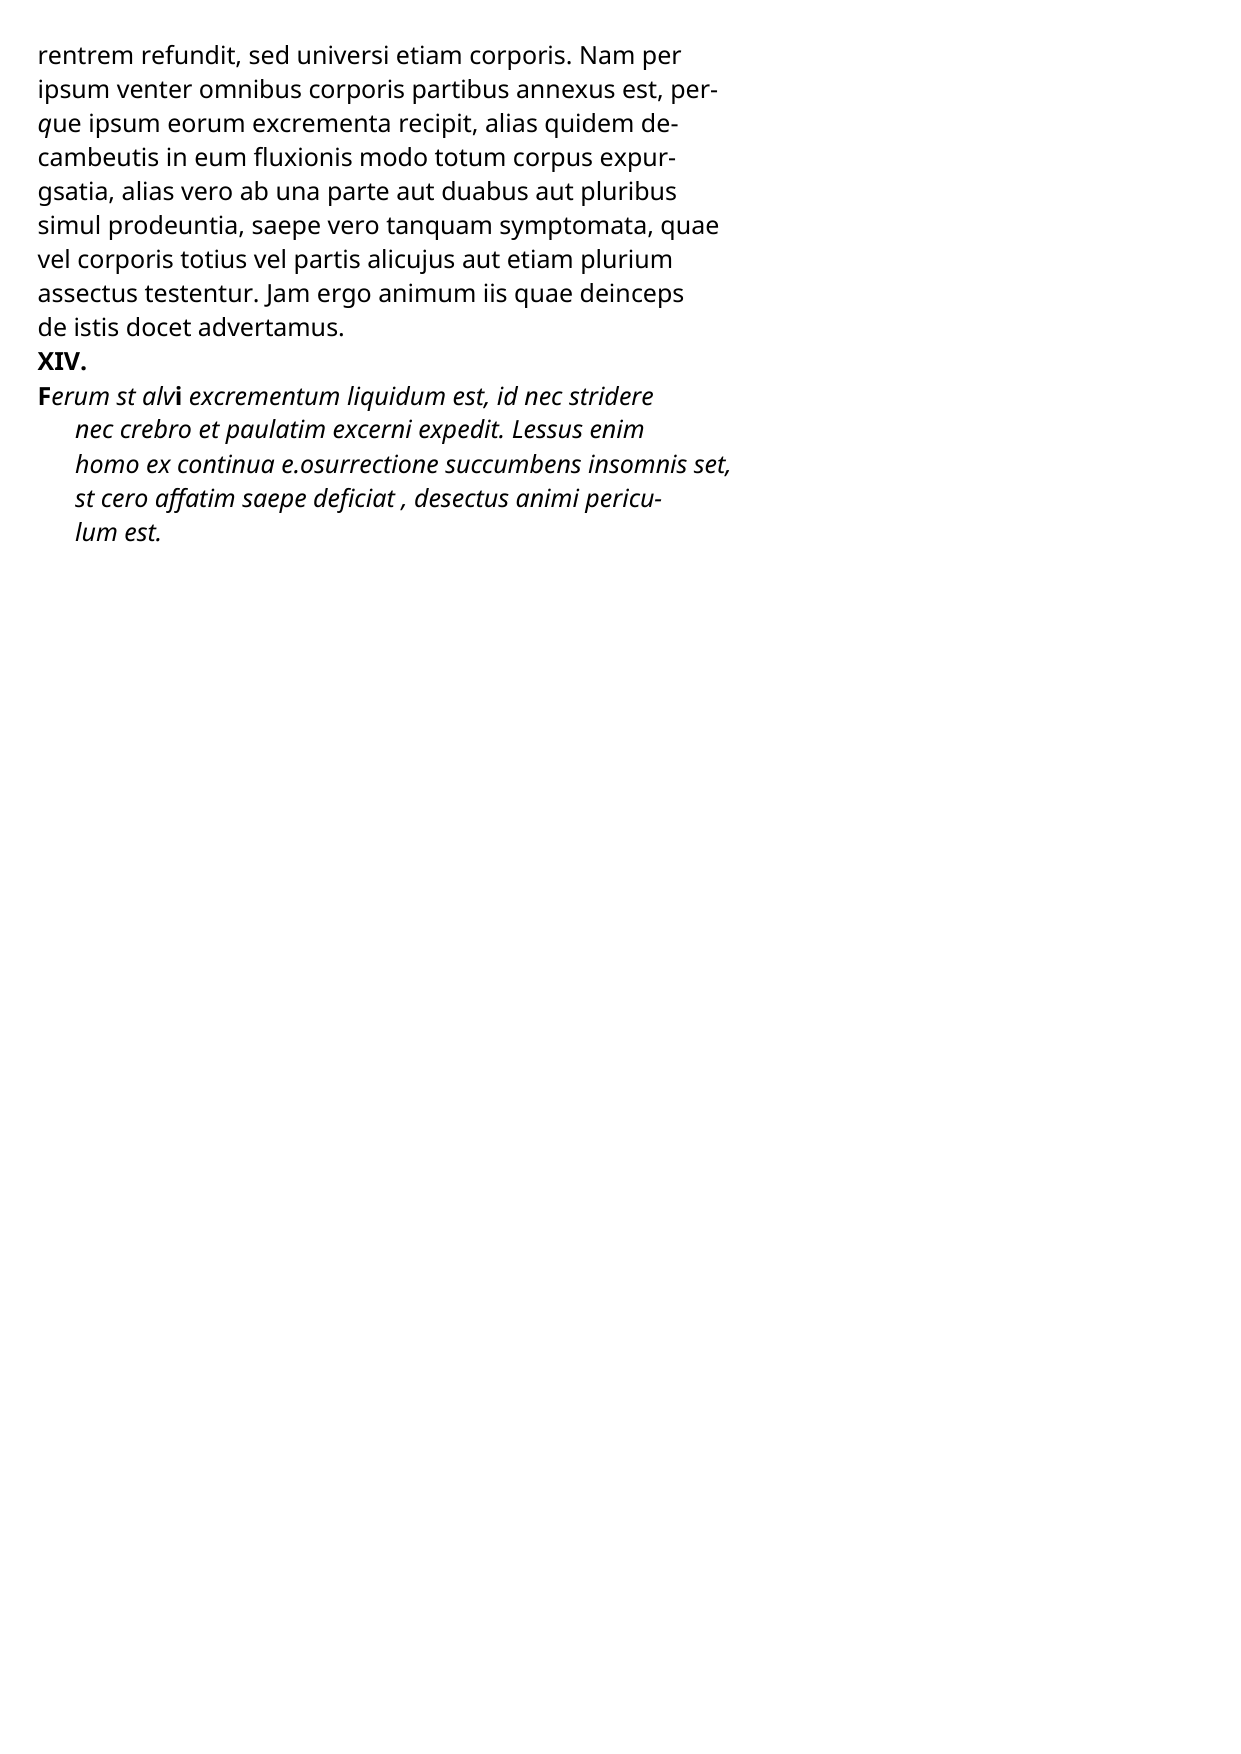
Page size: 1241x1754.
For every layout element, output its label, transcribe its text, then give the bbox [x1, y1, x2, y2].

text rentrem refundit, sed universi etiam corporis. Nam per ipsum venter omnibus corporis partibus annexus est, per- que ipsum eorum excrementa recipit, alias quidem de- cambeutis in eum fluxionis modo totum corpus expur- gsatia, alias vero ab una parte aut duabus aut pluribus simul prodeuntia, saepe vero tanquam symptomata, quae vel corporis totius vel partis alicujus aut etiam plurium assectus testentur. Jam ergo animum iis quae deinceps de istis docet advertamus. [37, 37, 1203, 344]
text Ferum st alvi excrementum liquidum est, id nec stridere nec crebro et paulatim excerni expedit. Lessus enim homo ex continua e.osurrectione succumbens insomnis set, st cero affatim saepe deficiat , desectus animi pericu- lum est. [37, 378, 1203, 548]
text XIV. [37, 344, 1203, 378]
